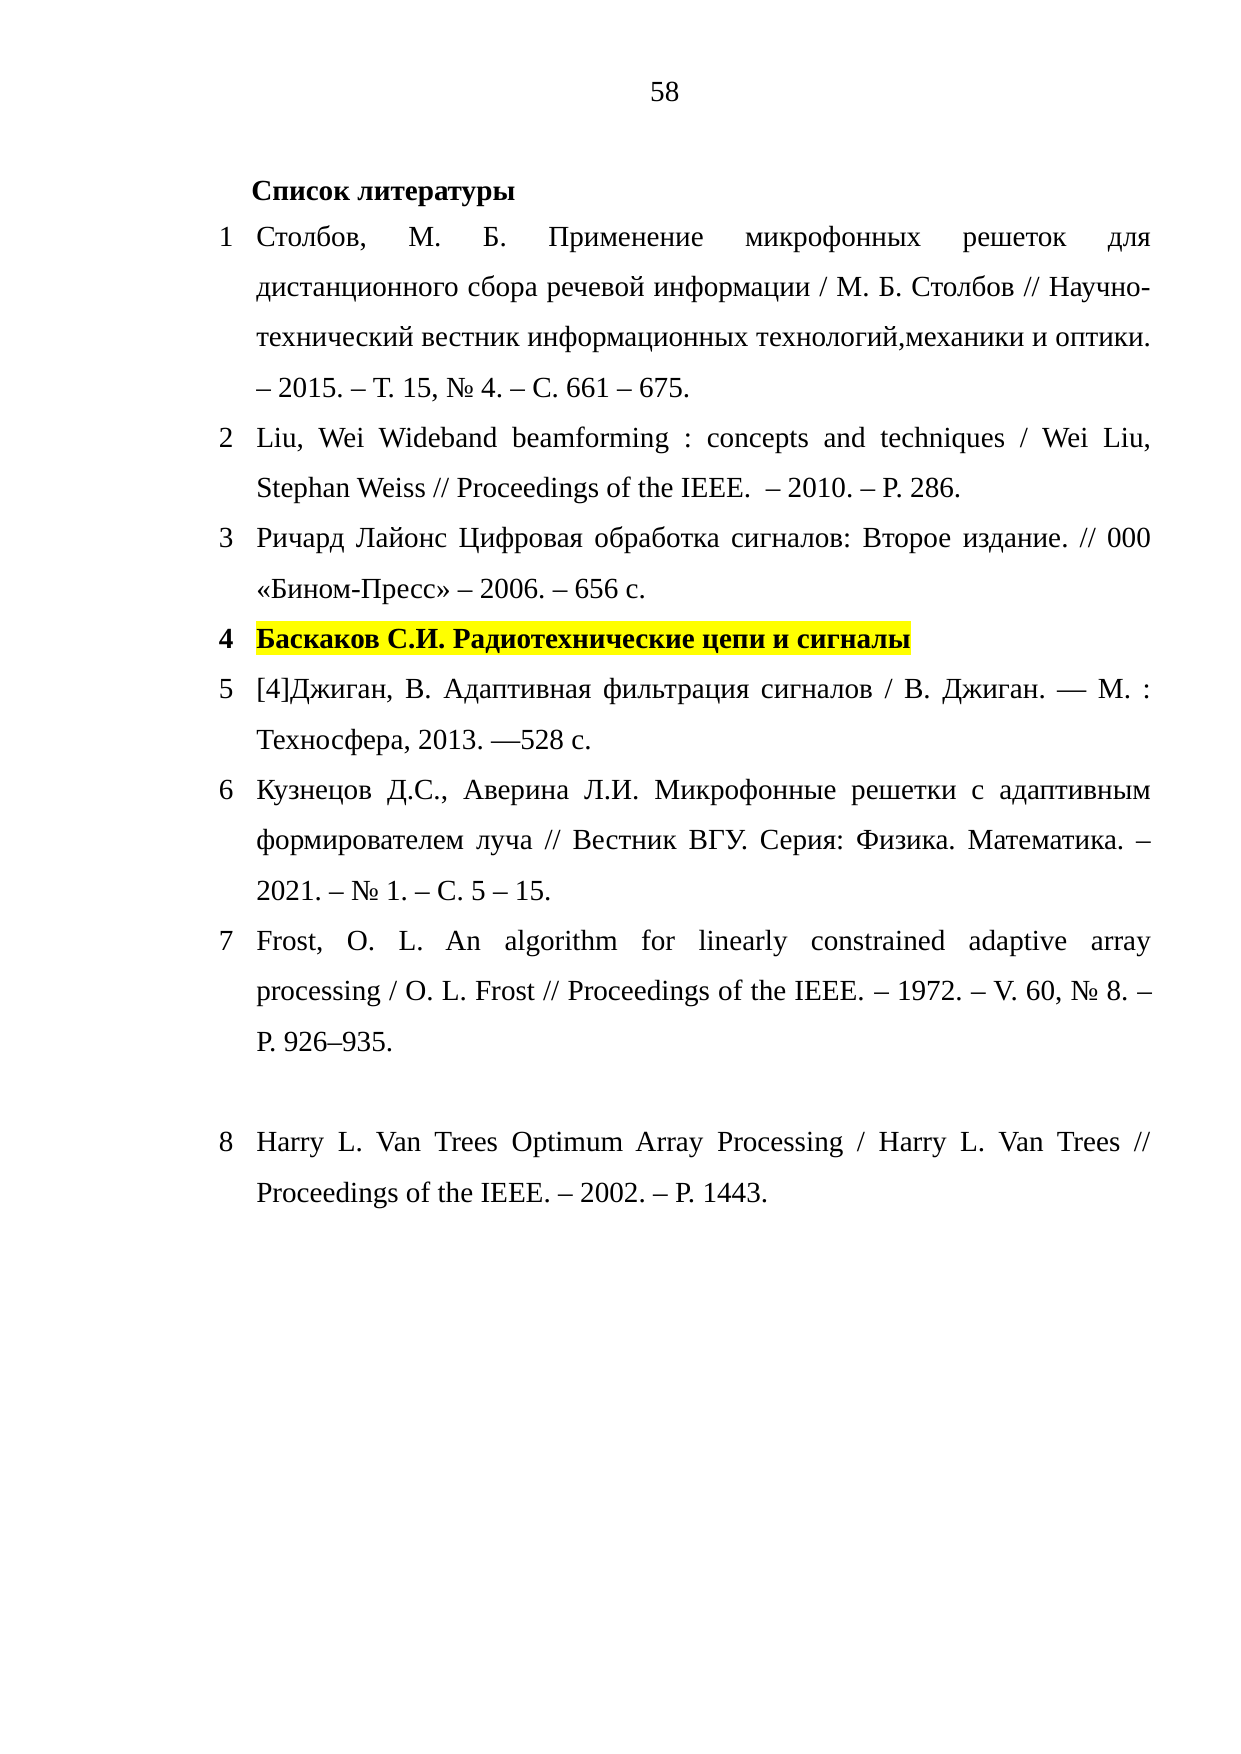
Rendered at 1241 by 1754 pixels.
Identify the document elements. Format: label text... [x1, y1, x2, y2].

list Frost, O. L. An algorithm for linearly constrained adaptive array processing / O. L. Frost // Proceedings of the IEEE. – 1972. – V. 60, № 8. – P. 926–935. [218, 923, 1152, 1057]
list Кузнецов Д.С., Аверина Л.И. Микрофонные решетки с адаптивным формирователем луча // Вестник ВГУ. Серия: Физика. Математика. – 2021. – № 1. – С. 5 – 15. [218, 772, 1152, 906]
list Harry L. Van Trees Optimum Array Processing / Harry L. Van Trees // Proceedings of the IEEE. – 2002. – P. 1443. [218, 1124, 1152, 1208]
subtitle Баскаков С.И. Радиотехнические цепи и сигналы [218, 621, 1152, 655]
list Ричард Лайонс Цифровая обработка сигналов: Второе издание. // 000 «Бином-Пресс» – 2006. – 656 с. [218, 521, 1152, 604]
list Liu, Wei Wideband beamforming : concepts and techniques / Wei Liu, Stephan Weiss // Proceedings of the IEEE. – 2010. – P. 286. [218, 420, 1152, 504]
subtitle Список литературы [177, 173, 1152, 206]
list Столбов, М. Б. Применение микрофонных решеток для дистанционного сбора речевой информации / М. Б. Столбов // Научно-технический вестник информационных технологий,механики и оптики. – 2015. – Т. 15, № 4. – С. 661 – 675. [218, 219, 1152, 403]
list [4]Джиган, В. Адаптивная фильтрация сигналов / В. Джиган. — М. : Техносфера, 2013. —528 с. [218, 672, 1152, 755]
